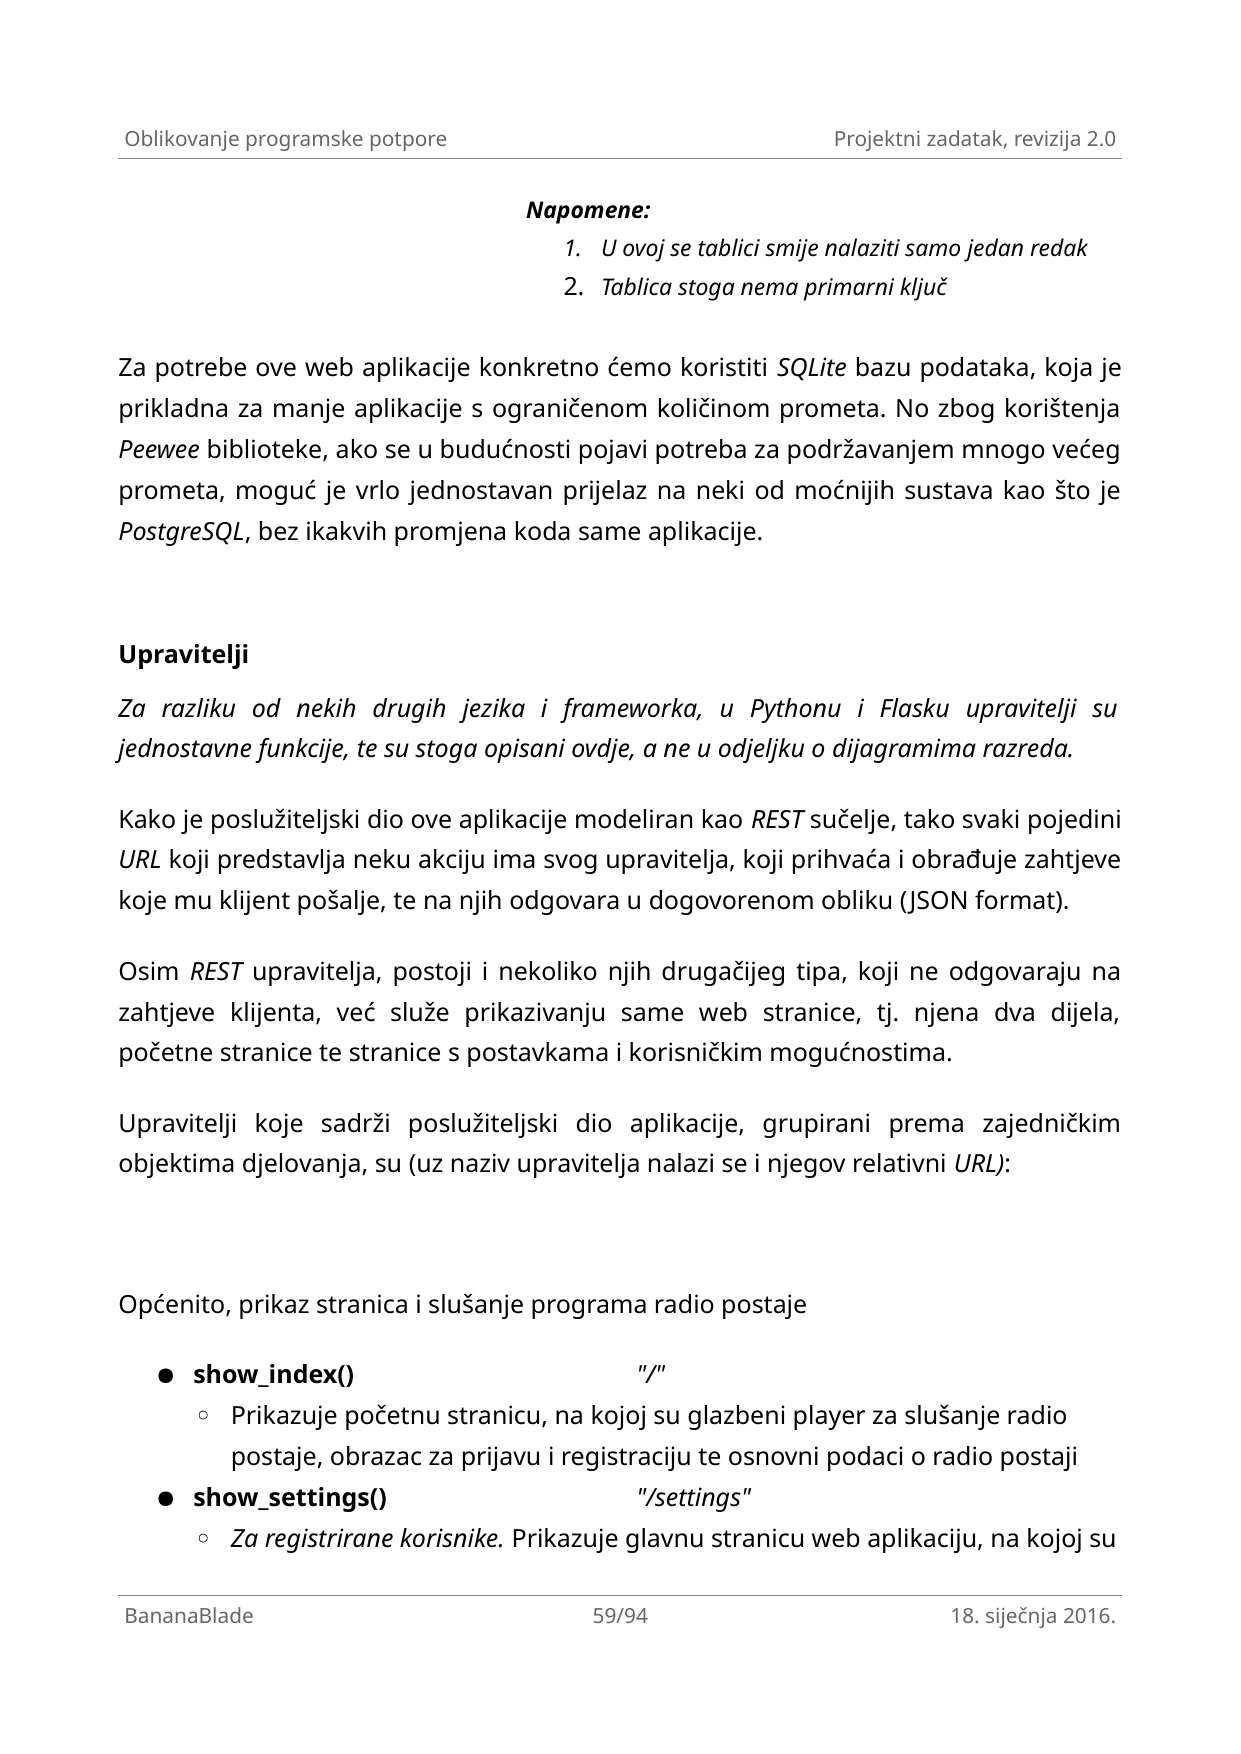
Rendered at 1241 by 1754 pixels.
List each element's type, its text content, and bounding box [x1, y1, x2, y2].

list show_index() "/" [156, 1357, 1122, 1391]
subtitle Upravitelji [118, 637, 1122, 671]
text Za razliku od nekih drugih jezika i frameworka, u Pythonu i Flasku upravitelji su jednostavne funkcije, te su stoga opisani ovdje, a ne u odjeljku o dijagramima razreda. [118, 690, 1122, 765]
table_cell [118, 188, 496, 309]
list show_settings() "/settings" [156, 1479, 1122, 1514]
text Upravitelji koje sadrži poslužiteljski dio aplikacije, grupirani prema zajedničkim objektima djelovanja, su (uz naziv upravitelja nalazi se i njegov relativni URL): [118, 1105, 1122, 1180]
text Za potrebe ove web aplikacije konkretno ćemo koristiti SQLite bazu podataka, koja je prikladna za manje aplikacije s ograničenom količinom prometa. No zbog korištenja Peewee biblioteke, ako se u budućnosti pojavi potreba za podržavanjem mnogo većeg prometa, moguć je vrlo jednostavan prijelaz na neki od moćnijih sustava kao što je PostgreSQL, bez ikakvih promjena koda same aplikacije. [118, 350, 1122, 547]
text Općenito, prikaz stranica i slušanje programa radio postaje [118, 1287, 1122, 1321]
text Kako je poslužiteljski dio ove aplikacije modeliran kao REST sučelje, tako svaki pojedini URL koji predstavlja neku akciju ima svog upravitelja, koji prihvaća i obrađuje zahtjeve koje mu klijent pošalje, te na njih odgovara u dogovorenom obliku (JSON format). [118, 801, 1122, 917]
table_cell Napomene: U ovoj se tablici smije nalaziti samo jedan redak Tablica stoga nema primarni ključ [496, 188, 1123, 309]
list Za registrirane korisnike. Prikazuje glavnu stranicu web aplikaciju, na kojoj su [193, 1520, 1122, 1554]
list Prikazuje početnu stranicu, na kojoj su glazbeni player za slušanje radio postaje, obrazac za prijavu i registraciju te osnovni podaci o radio postaji [193, 1398, 1122, 1473]
text Osim REST upravitelja, postoji i nekoliko njih drugačijeg tipa, koji ne odgovaraju na zahtjeve klijenta, već služe prikazivanju same web stranice, tj. njena dva dijela, početne stranice te stranice s postavkama i korisničkim mogućnostima. [118, 953, 1122, 1069]
